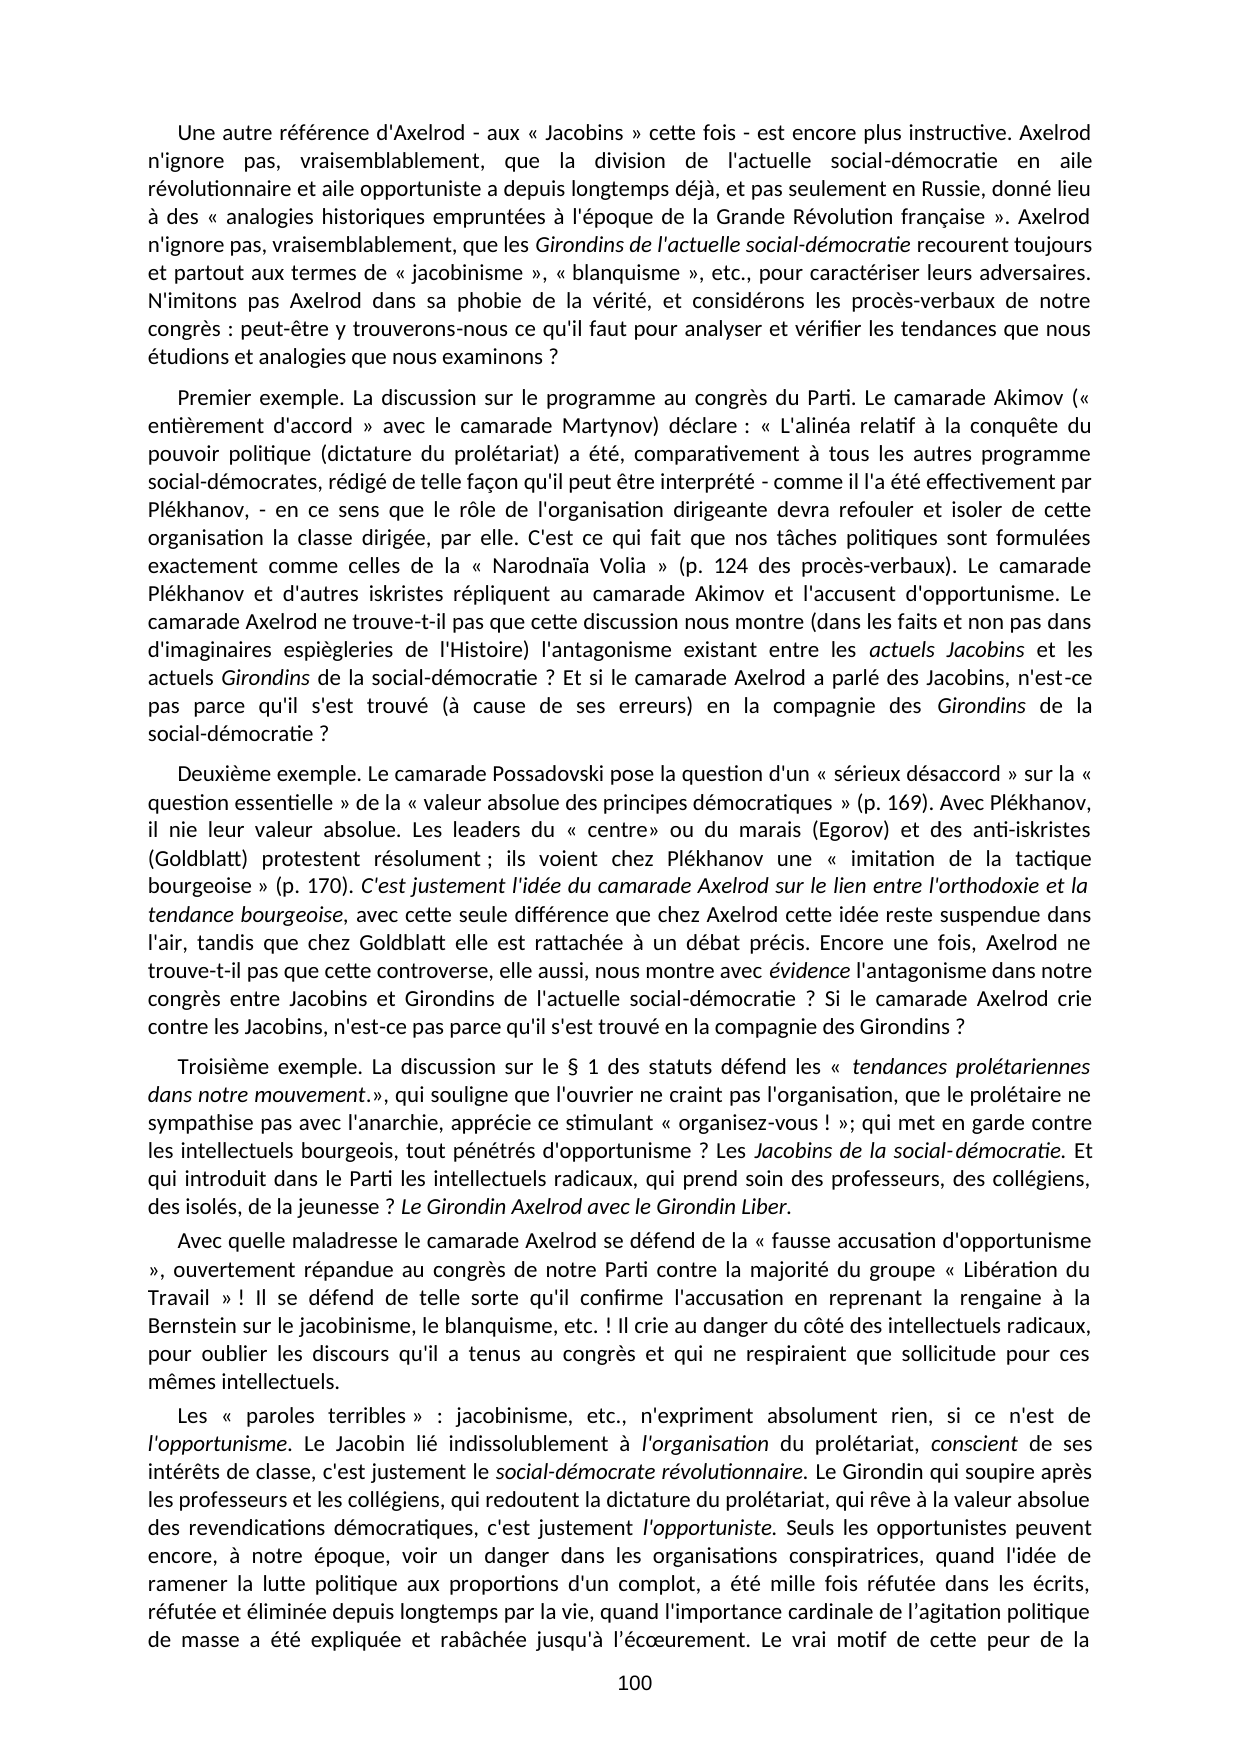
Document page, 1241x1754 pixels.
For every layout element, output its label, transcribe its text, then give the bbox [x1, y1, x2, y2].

text Deuxième exemple. Le camarade Possadovski pose la question d'un « sérieux désaccord » sur la « question essentielle » de la « valeur absolue des principes démocratiques » (p. 169). Avec Plékhanov, il nie leur valeur absolue. Les leaders du « centre» ou du marais (Egorov) et des anti-iskristes (Goldblatt) protestent résolument ; ils voient chez Plékhanov une « imitation de la tactique bourgeoise » (p. 170). C'est justement l'idée du camarade Axelrod sur le lien entre l'orthodoxie et la tendance bourgeoise, avec cette seule différence que chez Axelrod cette idée reste suspendue dans l'air, tandis que chez Goldblatt elle est rattachée à un débat précis. Encore une fois, Axelrod ne trouve‑t‑il pas que cette controverse, elle aussi, nous montre avec évidence l'antagonisme dans notre congrès entre Jacobins et Girondins de l'actuelle social‑démocratie ? Si le camarade Axelrod crie contre les Jacobins, n'est‑ce pas parce qu'il s'est trouvé en la compagnie des Girondins ? [148, 759, 1093, 1040]
text Avec quelle maladresse le camarade Axelrod se défend de la « fausse accusation d'opportunisme », ouvertement répandue au congrès de notre Parti contre la majorité du groupe « Libération du Travail » ! Il se défend de telle sorte qu'il confirme l'accusation en reprenant la rengaine à la Bernstein sur le jacobinisme, le blanquisme, etc. ! Il crie au danger du côté des intellectuels radicaux, pour oublier les discours qu'il a tenus au congrès et qui ne respiraient que sollicitude pour ces mêmes intellectuels. [148, 1227, 1093, 1395]
text Troisième exemple. La discussion sur le § 1 des statuts défend les « tendances prolétariennes dans notre mouvement.», qui souligne que l'ouvrier ne craint pas l'organisation, que le prolétaire ne sympathise pas avec l'anarchie, apprécie ce stimulant « organisez‑vous ! »; qui met en garde contre les intellectuels bourgeois, tout pénétrés d'opportunisme ? Les Jacobins de la social‑démocratie. Et qui introduit dans le Parti les intellectuels radicaux, qui prend soin des professeurs, des collégiens, des isolés, de la jeunesse ? Le Girondin Axelrod avec le Girondin Liber. [148, 1052, 1093, 1220]
text Les « paroles terribles » : jacobinisme, etc., n'expriment absolument rien, si ce n'est de l'opportunisme. Le Jacobin lié indissolublement à l'organisation du prolétariat, conscient de ses intérêts de classe, c'est justement le social-démocrate révolutionnaire. Le Girondin qui soupire après les professeurs et les collégiens, qui redoutent la dictature du prolétariat, qui rêve à la valeur absolue des revendications démocratiques, c'est justement l'opportuniste. Seuls les opportunistes peuvent encore, à notre époque, voir un danger dans les organisations conspiratrices, quand l'idée de ramener la lutte politique aux proportions d'un complot, a été mille fois réfutée dans les écrits, réfutée et éliminée depuis longtemps par la vie, quand l'importance cardinale de l’agitation politique de masse a été expliquée et rabâchée jusqu'à l’écœurement. Le vrai motif de cette peur de la [148, 1401, 1093, 1653]
text Premier exemple. La discussion sur le programme au congrès du Parti. Le camarade Akimov (« entièrement d'accord » avec le camarade Martynov) déclare : « L'alinéa relatif à la conquête du pouvoir politique (dictature du prolétariat) a été, comparativement à tous les autres programme social‑démocrates, rédigé de telle façon qu'il peut être interprété ‑ comme il l'a été effectivement par Plékhanov, ‑ en ce sens que le rôle de l'organisation dirigeante devra refouler et isoler de cette organisation la classe dirigée, par elle. C'est ce qui fait que nos tâches politiques sont formulées exactement comme celles de la « Narodnaïa Volia » (p. 124 des procès-verbaux). Le camarade Plékhanov et d'autres iskristes répliquent au camarade Akimov et l'accusent d'opportunisme. Le camarade Axelrod ne trouve‑t‑il pas que cette discussion nous montre (dans les faits et non pas dans d'imaginaires espiègleries de l'Histoire) l'antagonisme existant entre les actuels Jacobins et les actuels Girondins de la social‑démocratie ? Et si le camarade Axelrod a parlé des Jacobins, n'est‑ce pas parce qu'il s'est trouvé (à cause de ses erreurs) en la compagnie des Girondins de la social‑démocratie ? [148, 383, 1093, 747]
text Une autre référence d'Axelrod ‑ aux « Jacobins » cette fois - est encore plus instructive. Axelrod n'ignore pas, vraisemblablement, que la division de l'actuelle social­-démocratie en aile révolutionnaire et aile opportuniste a depuis longtemps déjà, et pas seulement en Russie, donné lieu à des « analogies historiques empruntées à l'époque de la Grande Révolution française ». Axelrod n'ignore pas, vraisemblablement, que les Girondins de l'actuelle social-démocratie recourent toujours et partout aux termes de « jacobinisme », « blanquisme », etc., pour caractériser leurs adversaires. N'imitons pas Axelrod dans sa phobie de la vérité, et considérons les procès-verbaux de notre congrès : peut-être y trouverons‑nous ce qu'il faut pour analyser et vérifier les tendances que nous étudions et analogies que nous examinons ? [148, 118, 1093, 370]
